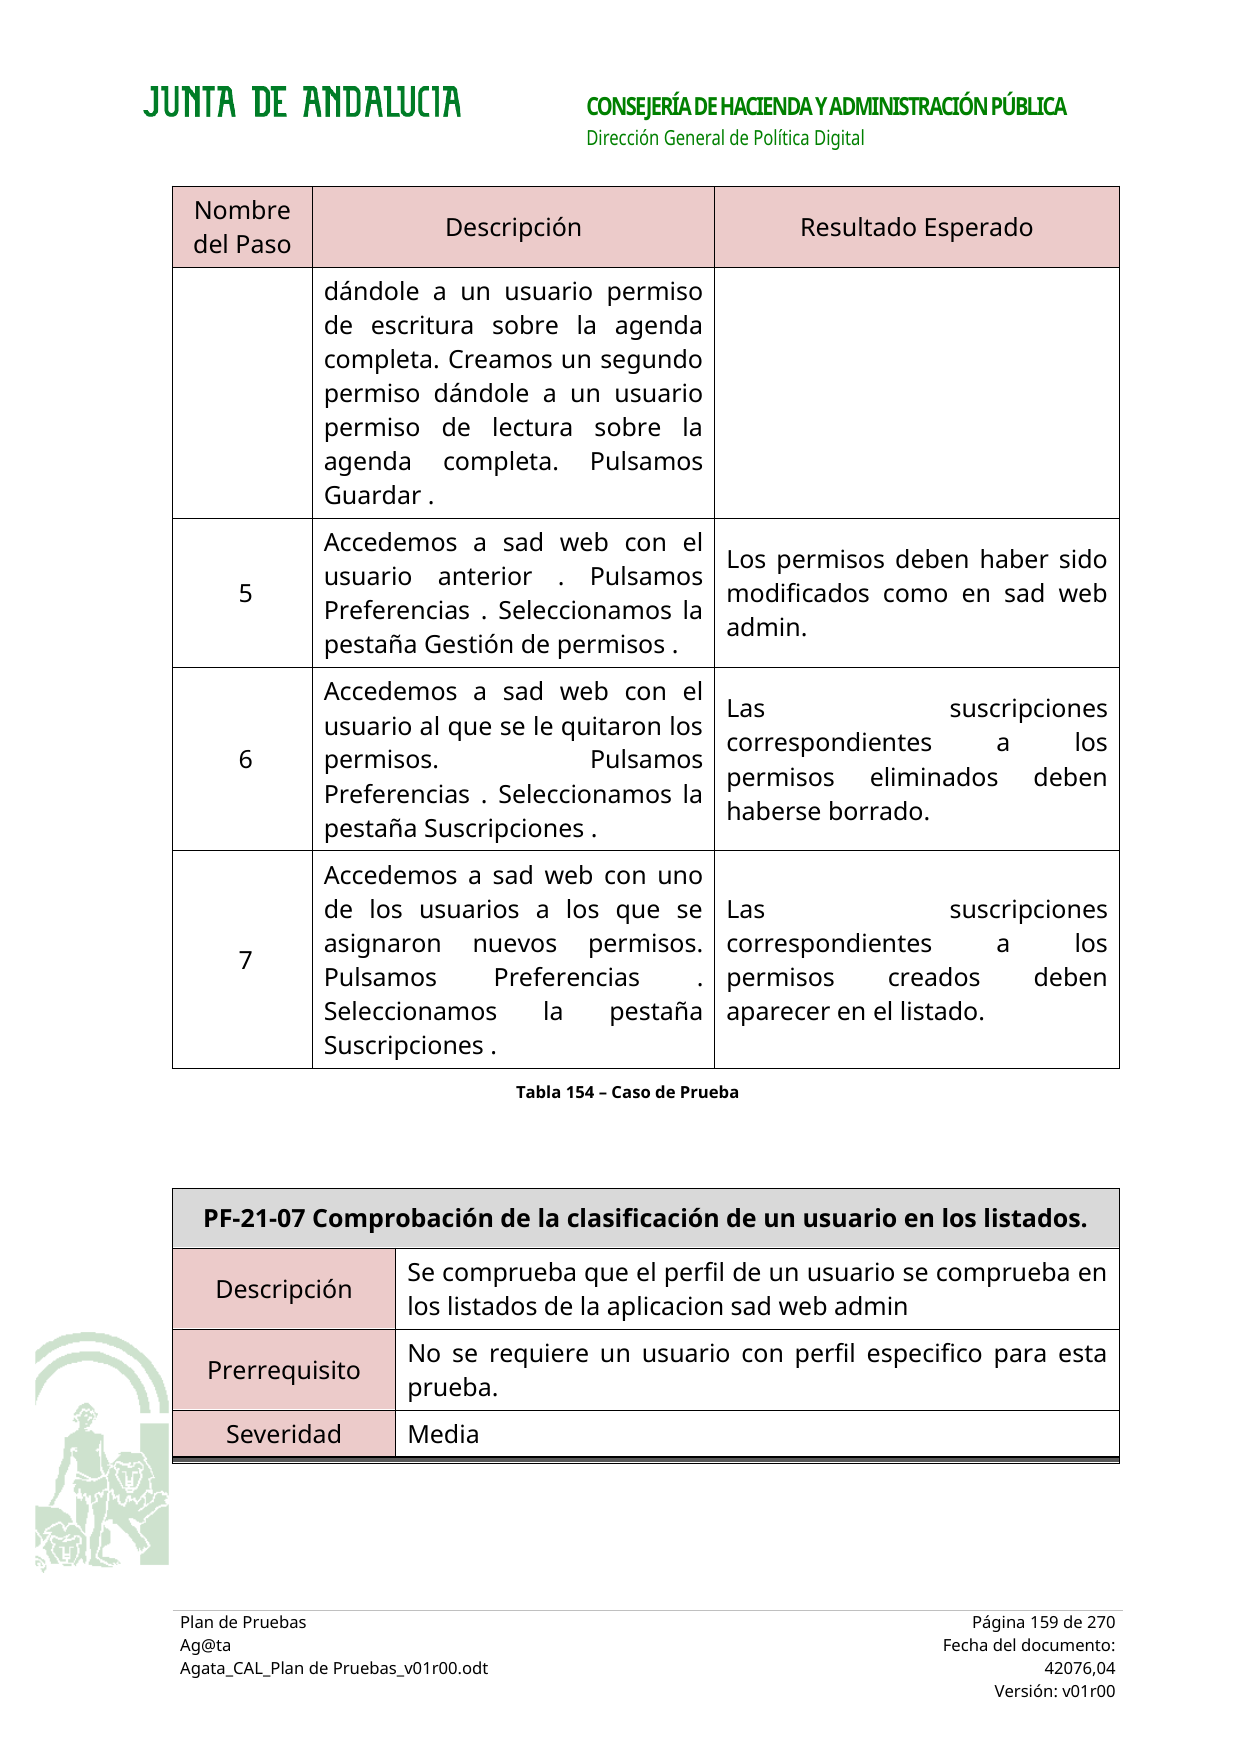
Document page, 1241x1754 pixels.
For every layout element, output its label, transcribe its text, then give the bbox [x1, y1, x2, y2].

text Tabla 154 – Caso de Prueba [148, 1081, 1107, 1104]
table_cell No se requiere un usuario con perfil especifico para esta prueba. [396, 1330, 1119, 1409]
table_cell [715, 268, 1119, 518]
table_cell 7 [173, 851, 312, 1068]
table_cell Accedemos a sad web con uno de los usuarios a los que se asignaron nuevos permisos. Pulsamos Preferencias . Seleccionamos la pestaña Suscripciones . [313, 851, 714, 1068]
table_cell Media [396, 1411, 1119, 1456]
picture [143, 86, 461, 117]
table_cell Prerrequisito [173, 1330, 395, 1409]
table_cell Accedemos a sad web con el usuario anterior . Pulsamos Preferencias . Seleccionamos la pestaña Gestión de permisos . [313, 519, 714, 667]
table_header PF-21-07 Comprobación de la clasificación de un usuario en los listados. [173, 1189, 1119, 1247]
table_cell dándole a un usuario permiso de escritura sobre la agenda completa. Creamos un segundo permiso dándole a un usuario permiso de lectura sobre la agenda completa. Pulsamos Guardar . [313, 268, 714, 518]
table_header Descripción [313, 187, 714, 267]
table_header Nombre del Paso [173, 187, 312, 267]
table_cell 6 [173, 668, 312, 850]
table_cell [173, 1458, 1119, 1462]
table_cell Accedemos a sad web con el usuario al que se le quitaron los permisos. Pulsamos Preferencias . Seleccionamos la pestaña Suscripciones . [313, 668, 714, 850]
table_cell Los permisos deben haber sido modificados como en sad web admin. [715, 519, 1119, 667]
table_cell Descripción [173, 1249, 395, 1328]
table_header Resultado Esperado [715, 187, 1119, 267]
table_cell Las suscripciones correspondientes a los permisos creados deben aparecer en el listado. [715, 851, 1119, 1068]
table_cell [173, 268, 312, 518]
table_cell Las suscripciones correspondientes a los permisos eliminados deben haberse borrado. [715, 668, 1119, 850]
table_cell Severidad [173, 1411, 395, 1456]
table_cell 5 [173, 519, 312, 667]
table_cell Se comprueba que el perfil de un usuario se comprueba en los listados de la aplicacion sad web admin [396, 1249, 1119, 1328]
